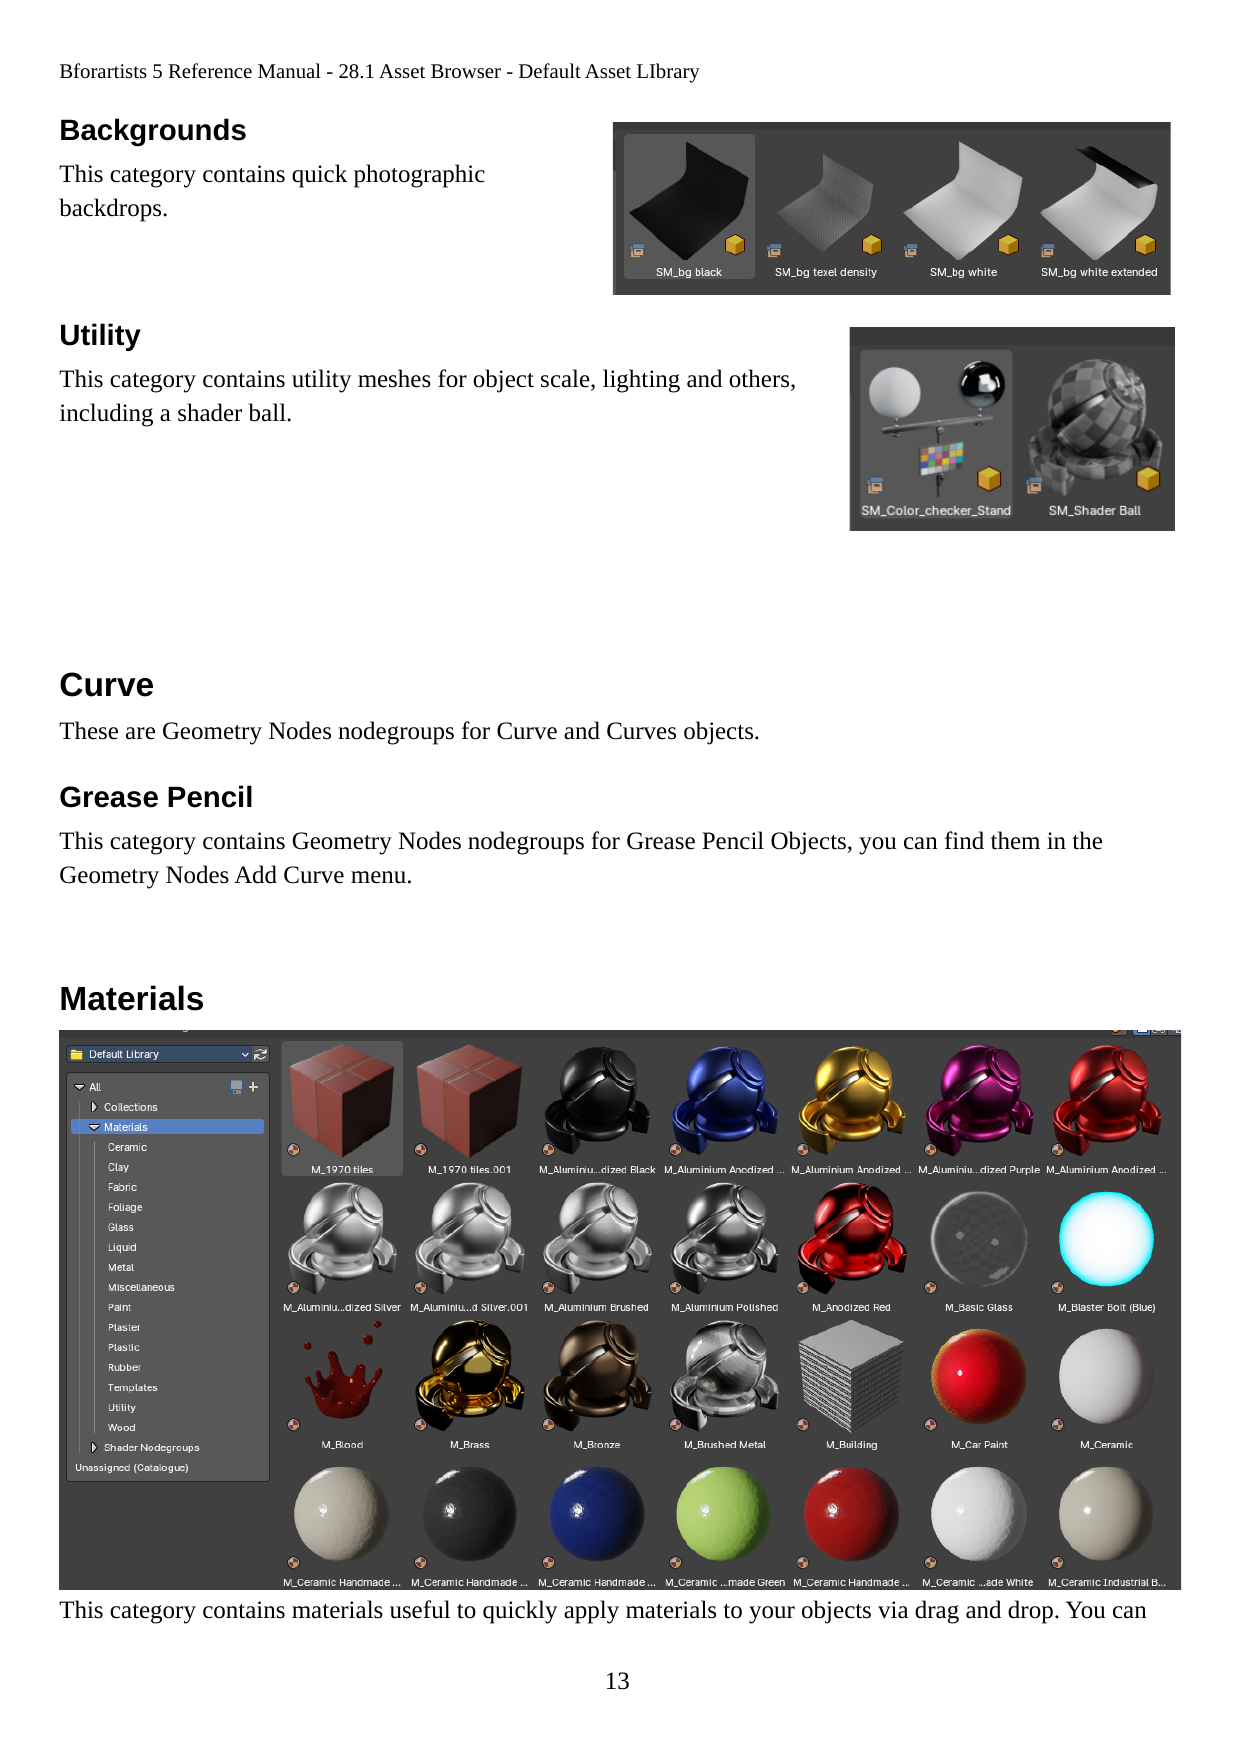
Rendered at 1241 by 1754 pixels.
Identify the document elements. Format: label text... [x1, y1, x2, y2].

picture [59, 1030, 1182, 1590]
subtitle Utility [59, 318, 1181, 352]
picture [612, 122, 1171, 295]
subtitle Curve [59, 665, 1181, 703]
subtitle Backgrounds [59, 113, 1181, 146]
text This category contains utility meshes for object scale, lighting and others, including a shader ball. [59, 364, 849, 427]
picture [849, 327, 1175, 531]
text These are Geometry Nodes nodegroups for Curve and Curves objects. [59, 716, 1181, 744]
text This category contains materials useful to quickly apply materials to your objects via drag and drop. You can [59, 1590, 1181, 1624]
subtitle Grease Pencil [59, 779, 1181, 813]
text This category contains quick photographic backdrops. [59, 159, 612, 222]
subtitle Materials [59, 979, 1181, 1018]
text This category contains Geometry Nodes nodegroups for Grease Pencil Objects, you can find them in the Geometry Nodes Add Curve menu. [59, 826, 1181, 889]
